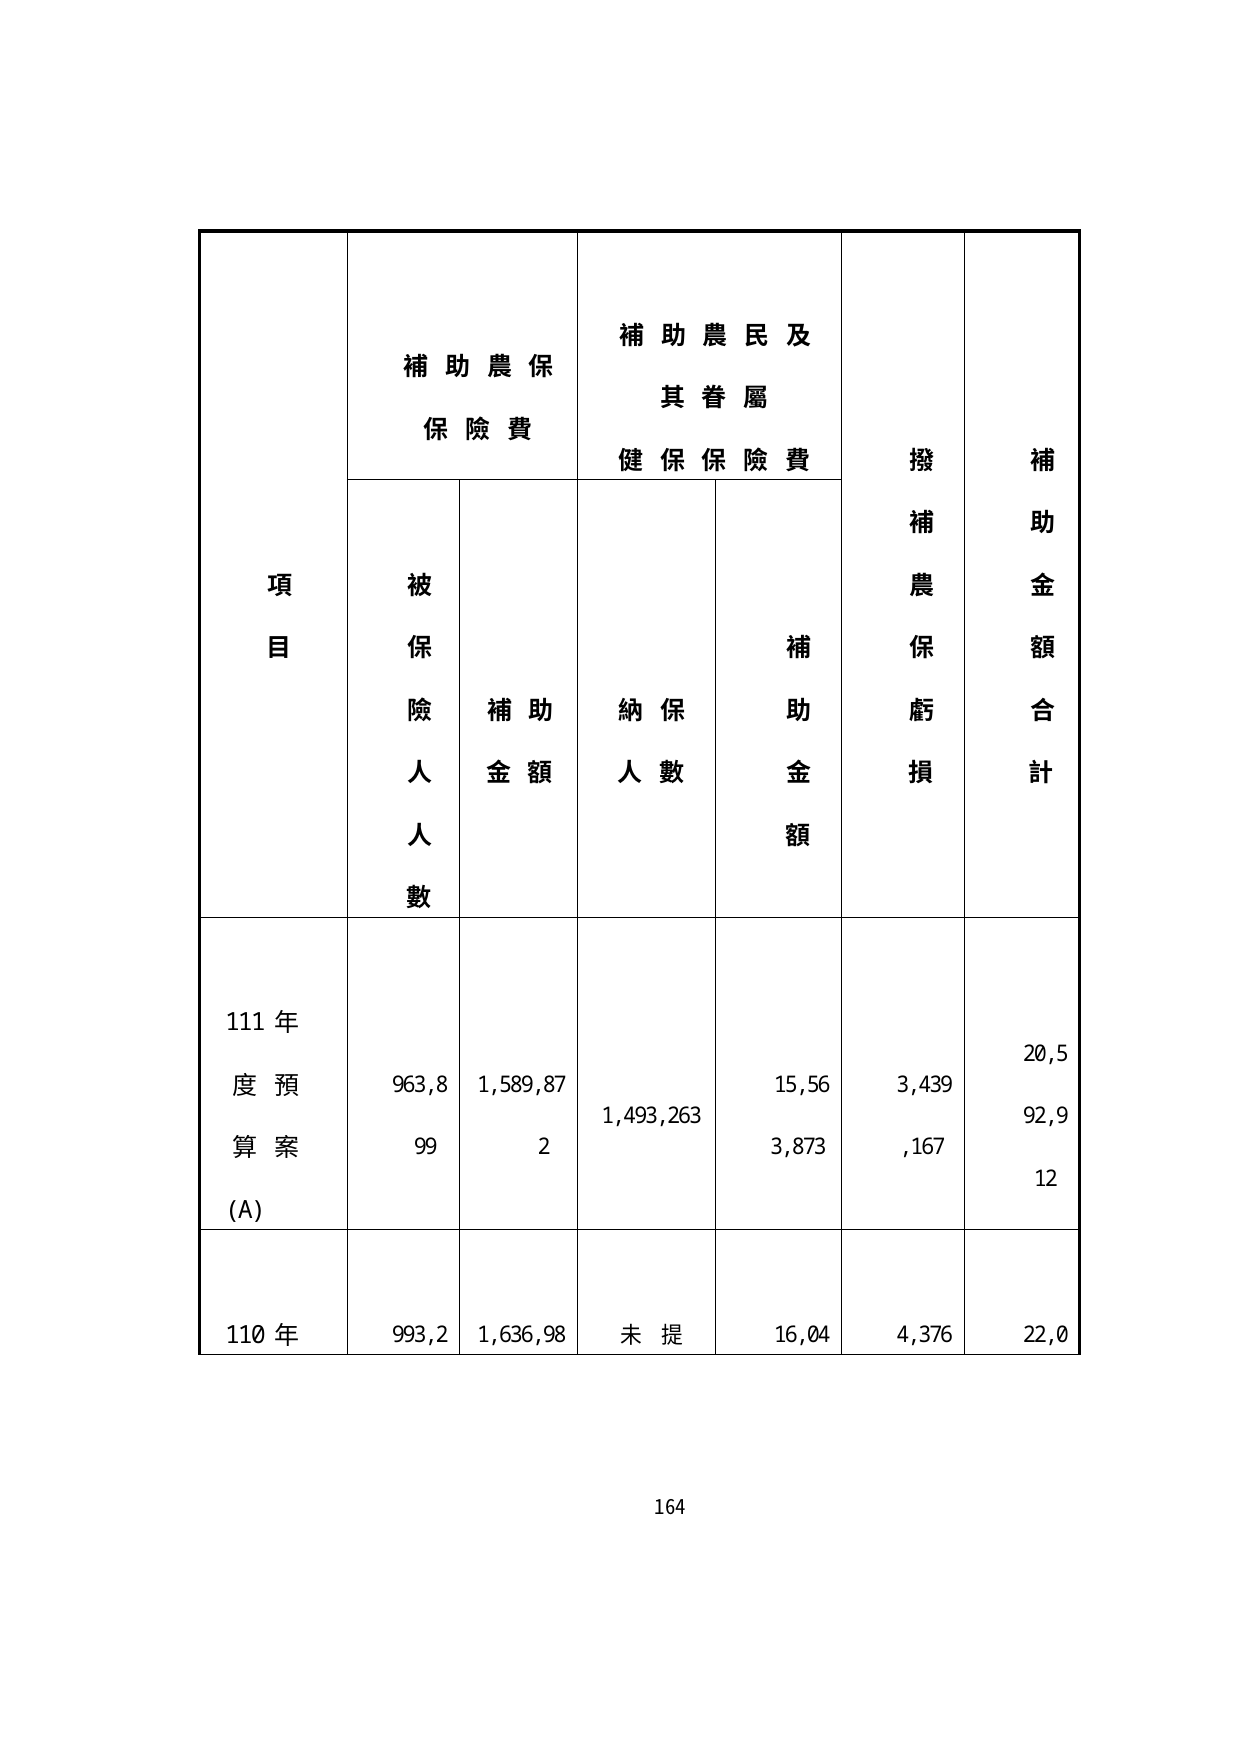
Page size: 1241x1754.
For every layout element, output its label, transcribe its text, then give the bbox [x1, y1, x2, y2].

table_cell 993,2 [348, 1230, 459, 1354]
table_cell 110年 [201, 1230, 347, 1354]
table_cell 被保險人人數 [348, 480, 459, 917]
table_cell 未提 [578, 1230, 715, 1354]
table_cell 1,589,872 [460, 918, 577, 1229]
table_cell 963,899 [348, 918, 459, 1229]
table_cell 3,439,167 [842, 918, 964, 1229]
table_header 撥補農保虧損 [842, 233, 964, 917]
table_cell 111年度預算案(A) [201, 918, 347, 1229]
table_header 補助農民及其眷屬 健保保險費 [578, 233, 841, 479]
table_cell 補助金額 [460, 480, 577, 917]
table_cell 20,592,912 [965, 918, 1078, 1229]
table_cell 納保人數 [578, 480, 715, 917]
table_header 補助金額合計 [965, 233, 1078, 917]
table_header 補助農保保險費 [348, 233, 577, 479]
table_cell 15,563,873 [716, 918, 841, 1229]
table_cell 16,04 [716, 1230, 841, 1354]
table_header 項 目 [201, 233, 347, 917]
table_cell 22,0 [965, 1230, 1078, 1354]
table_cell 1,636,98 [460, 1230, 577, 1354]
table_cell 1,493,263 [578, 918, 715, 1229]
table_cell 補助金額 [716, 480, 841, 917]
table_cell 4,376 [842, 1230, 964, 1354]
